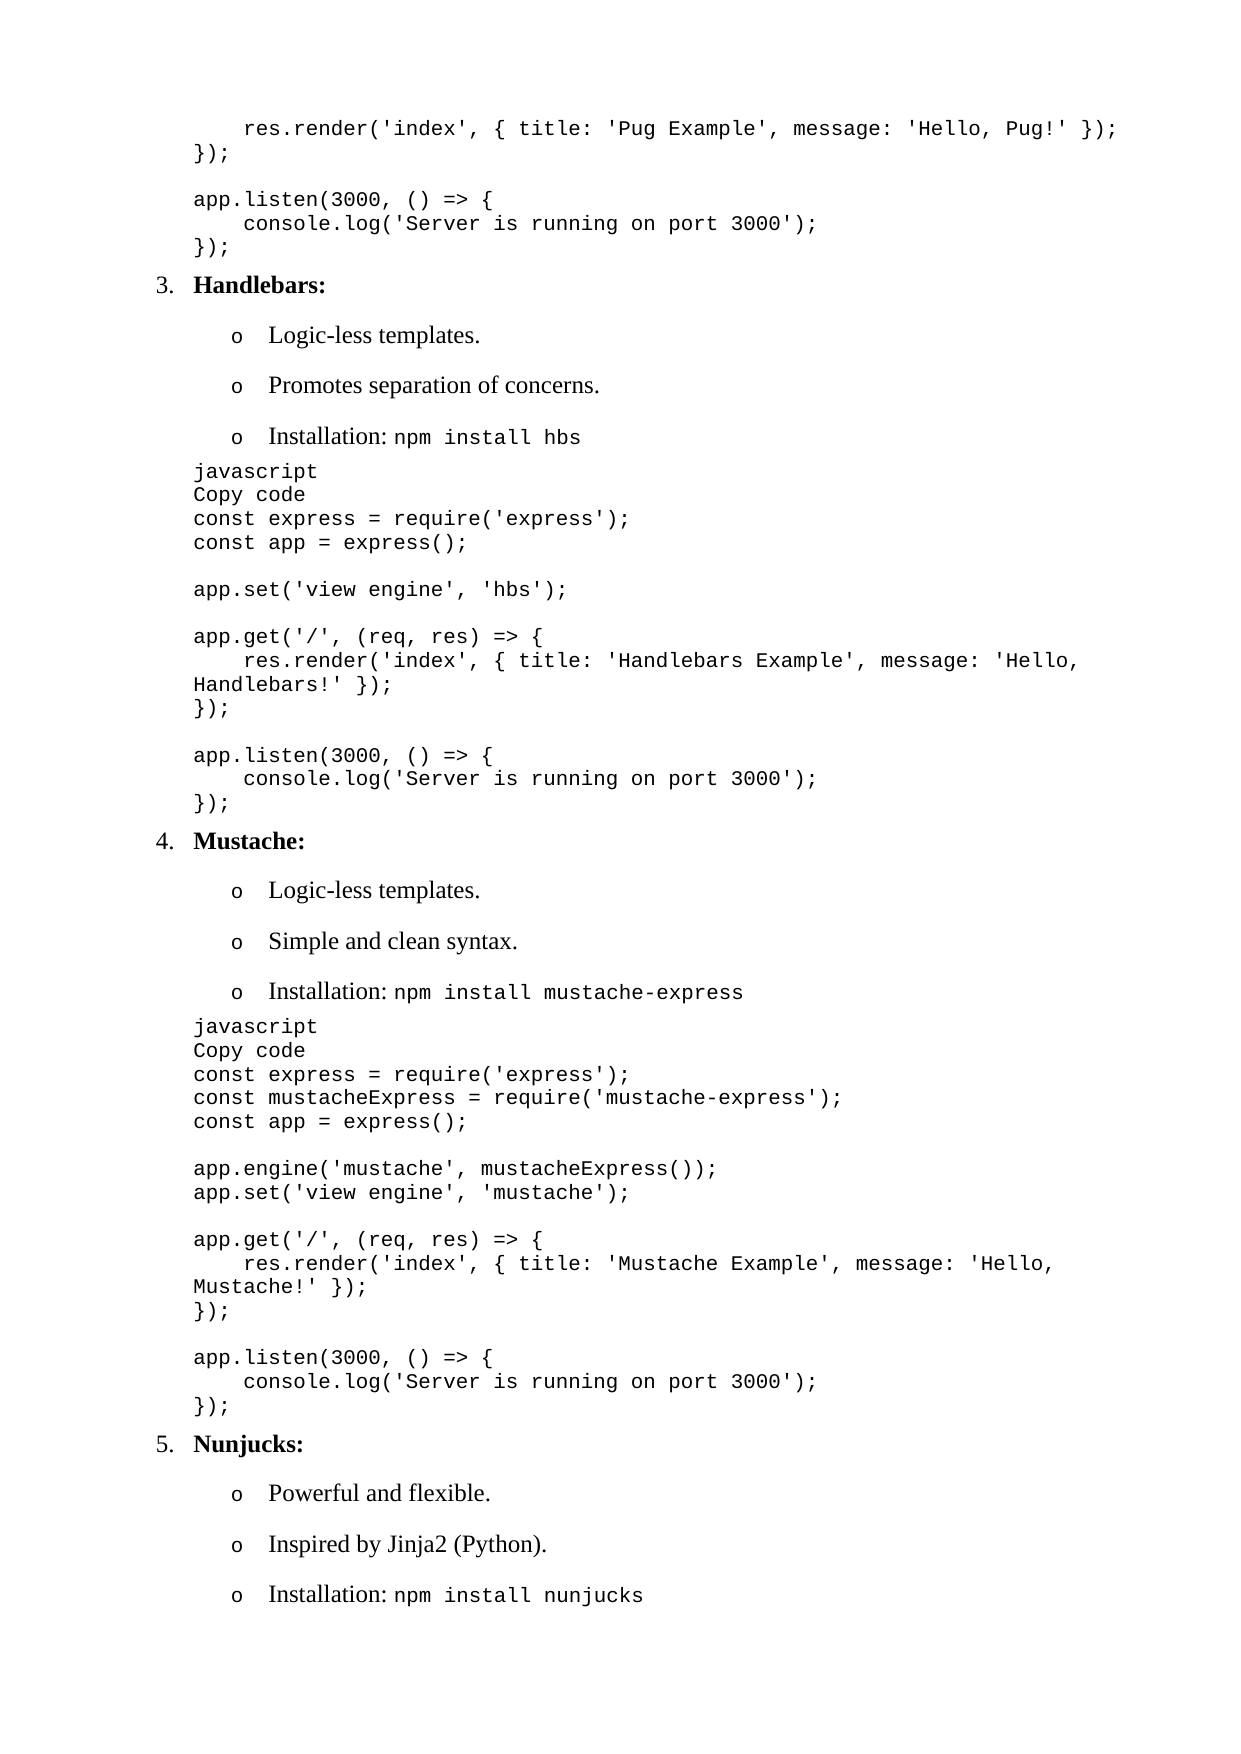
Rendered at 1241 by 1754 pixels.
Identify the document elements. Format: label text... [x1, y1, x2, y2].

text console.log('Server is running on port 3000'); [193, 213, 1122, 236]
list Nunjucks: [156, 1429, 1122, 1457]
text app.set('view engine', 'hbs'); [193, 579, 1122, 603]
text app.engine('mustache', mustacheExpress()); [193, 1158, 1122, 1182]
text app.listen(3000, () => { [193, 1347, 1122, 1371]
list Inspired by Jinja2 (Python). [231, 1529, 1122, 1558]
text console.log('Server is running on port 3000'); [193, 1371, 1122, 1395]
text res.render('index', { title: 'Mustache Example', message: 'Hello, Mustache!' }); [193, 1253, 1122, 1300]
list Installation: npm install mustache-express [231, 976, 1122, 1006]
text }); [193, 1395, 1122, 1418]
text const express = require('express'); [193, 508, 1122, 532]
list Promotes separation of concerns. [231, 370, 1122, 400]
text res.render('index', { title: 'Pug Example', message: 'Hello, Pug!' }); [193, 118, 1122, 142]
text Copy code [193, 1040, 1122, 1064]
text const mustacheExpress = require('mustache-express'); [193, 1087, 1122, 1111]
text app.get('/', (req, res) => { [193, 626, 1122, 650]
list Logic-less templates. [231, 320, 1122, 349]
list Powerful and flexible. [231, 1478, 1122, 1508]
text res.render('index', { title: 'Handlebars Example', message: 'Hello, Handlebars!' }); [193, 650, 1122, 697]
text }); [193, 697, 1122, 721]
text const app = express(); [193, 1111, 1122, 1134]
text }); [193, 792, 1122, 816]
list Simple and clean syntax. [231, 926, 1122, 956]
text app.get('/', (req, res) => { [193, 1229, 1122, 1253]
list Handlebars: [156, 270, 1122, 299]
list Mustache: [156, 826, 1122, 855]
text }); [193, 236, 1122, 260]
list Installation: npm install nunjucks [231, 1579, 1122, 1609]
text const express = require('express'); [193, 1064, 1122, 1087]
text console.log('Server is running on port 3000'); [193, 768, 1122, 792]
list Installation: npm install hbs [231, 421, 1122, 450]
text }); [193, 142, 1122, 165]
text app.listen(3000, () => { [193, 189, 1122, 213]
list Logic-less templates. [231, 876, 1122, 905]
text const app = express(); [193, 532, 1122, 555]
text javascript [193, 1016, 1122, 1040]
text }); [193, 1300, 1122, 1324]
text app.listen(3000, () => { [193, 744, 1122, 768]
text app.set('view engine', 'mustache'); [193, 1182, 1122, 1206]
text Copy code [193, 484, 1122, 508]
text javascript [193, 461, 1122, 484]
